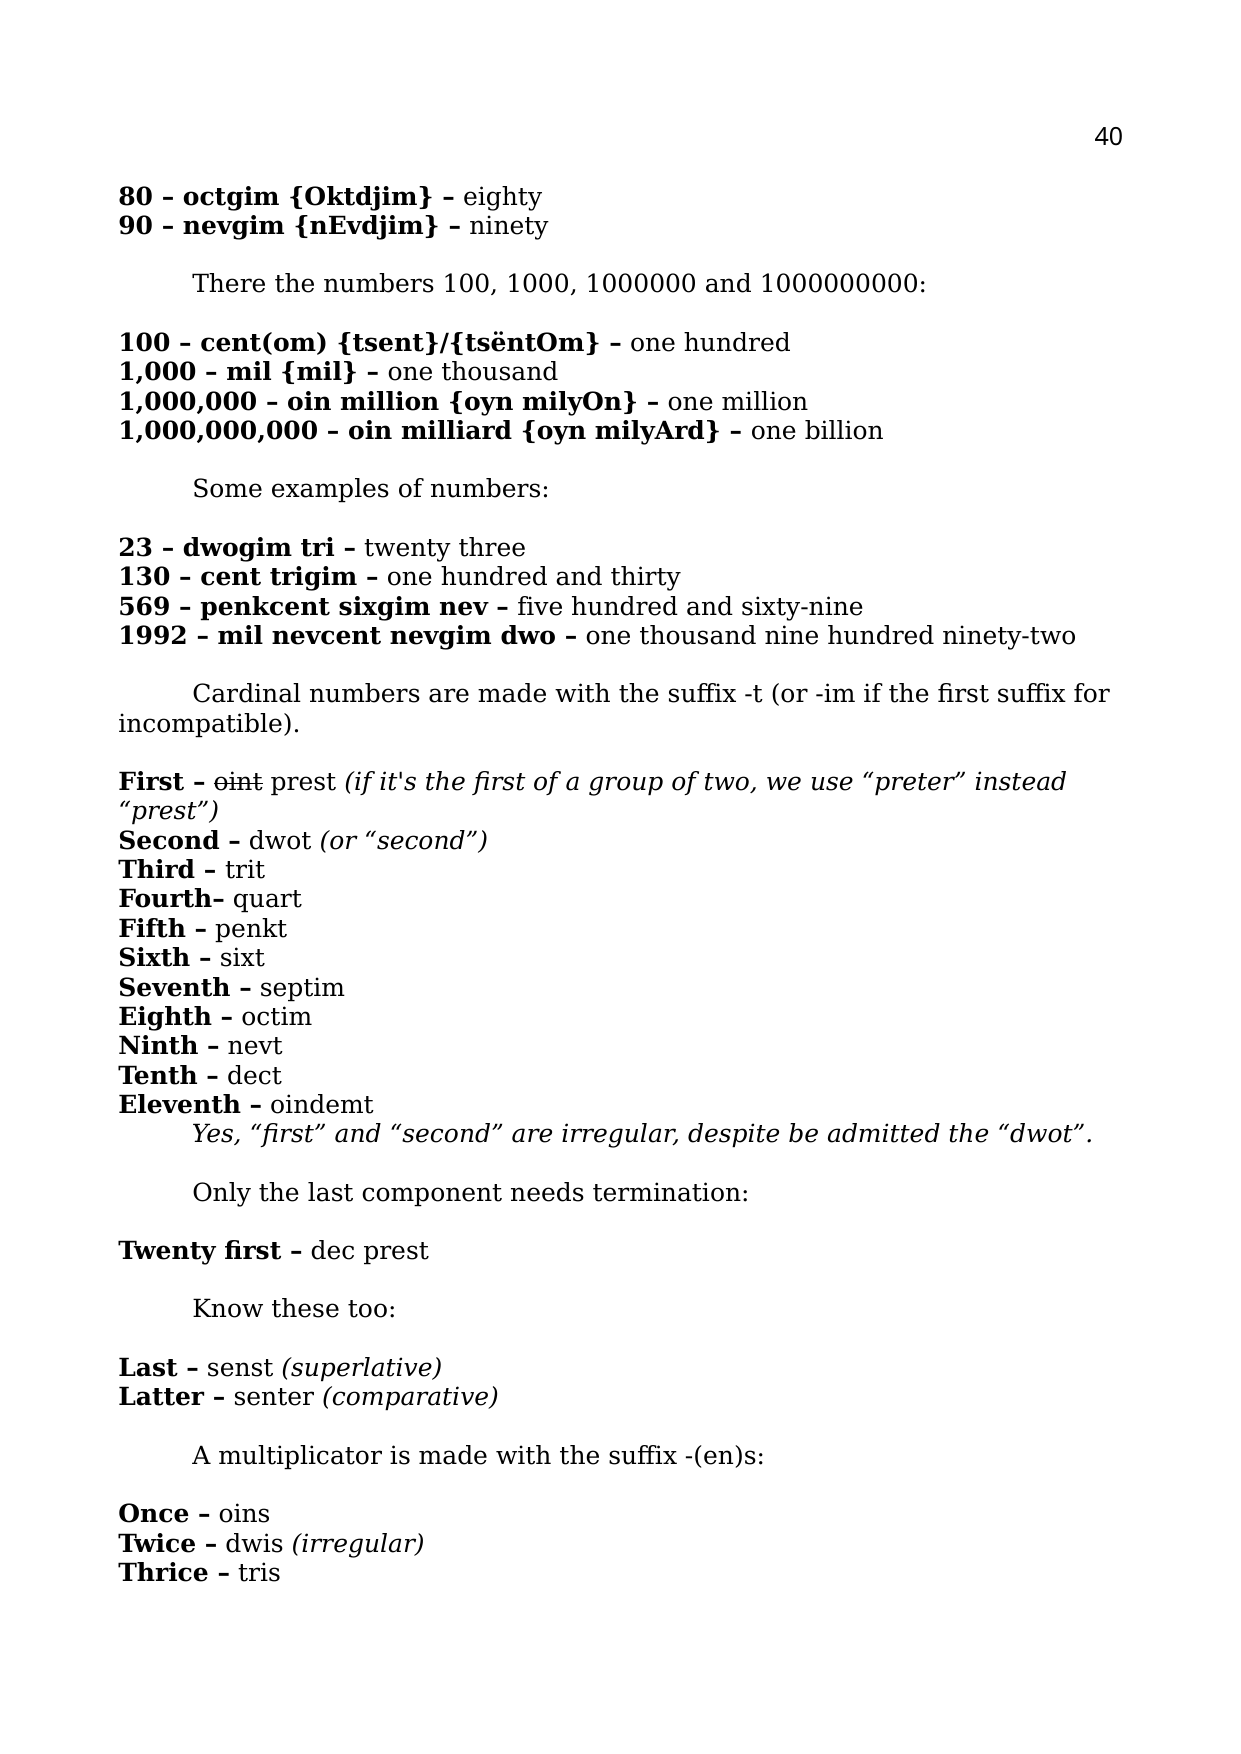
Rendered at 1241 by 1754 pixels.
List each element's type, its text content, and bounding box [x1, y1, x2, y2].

text Yes, “first” and “second” are irregular, despite be admitted the “dwot”. [192, 1119, 1123, 1148]
text Know these too: [118, 1294, 1123, 1324]
text 1,000,000 – oin million {oyn milyOn} – one million [118, 387, 1123, 416]
text Fifth – penkt [118, 914, 1123, 943]
text Thrice – tris [118, 1558, 1123, 1587]
text 1,000 – mil {mil} – one thousand [118, 357, 1123, 387]
text A multiplicator is made with the suffix -(en)s: [118, 1441, 1123, 1470]
text 100 – cent(om) {tsent}/{tsëntOm} – one hundred [118, 328, 1123, 357]
text Eleventh – oindemt [118, 1090, 1123, 1119]
text 23 – dwogim tri – twenty three [118, 533, 1123, 562]
text Eighth – octim [118, 1002, 1123, 1031]
text Twenty first – dec prest [118, 1236, 1123, 1265]
text Cardinal numbers are made with the suffix -t (or -im if the first suffix for incompatible). [118, 679, 1123, 738]
text Once – oins [118, 1499, 1123, 1528]
text 80 – octgim {Oktdjim} – eighty [118, 182, 1123, 211]
text Tenth – dect [118, 1061, 1123, 1090]
text Latter – senter (comparative) [118, 1382, 1123, 1412]
text Third – trit [118, 855, 1123, 884]
text 130 – cent trigim – one hundred and thirty [118, 562, 1123, 592]
text Some examples of numbers: [118, 474, 1123, 504]
text There the numbers 100, 1000, 1000000 and 1000000000: [118, 269, 1123, 299]
text 1992 – mil nevcent nevgim dwo – one thousand nine hundred ninety-two [118, 621, 1123, 650]
text Sixth – sixt [118, 943, 1123, 972]
text 90 – nevgim {nEvdjim} – ninety [118, 211, 1123, 240]
text Twice – dwis (irregular) [118, 1528, 1123, 1558]
text Fourth– quart [118, 884, 1123, 914]
text 1,000,000,000 – oin milliard {oyn milyArd} – one billion [118, 416, 1123, 445]
text Last – senst (superlative) [118, 1353, 1123, 1382]
text 569 – penkcent sixgim nev – five hundred and sixty-nine [118, 592, 1123, 621]
text Seventh – septim [118, 972, 1123, 1002]
text First – oint prest (if it's the first of a group of two, we use “preter” instead “prest”) [118, 767, 1123, 826]
text Only the last component needs termination: [118, 1178, 1123, 1207]
text Second – dwot (or “second”) [118, 826, 1123, 855]
text Ninth – nevt [118, 1031, 1123, 1061]
